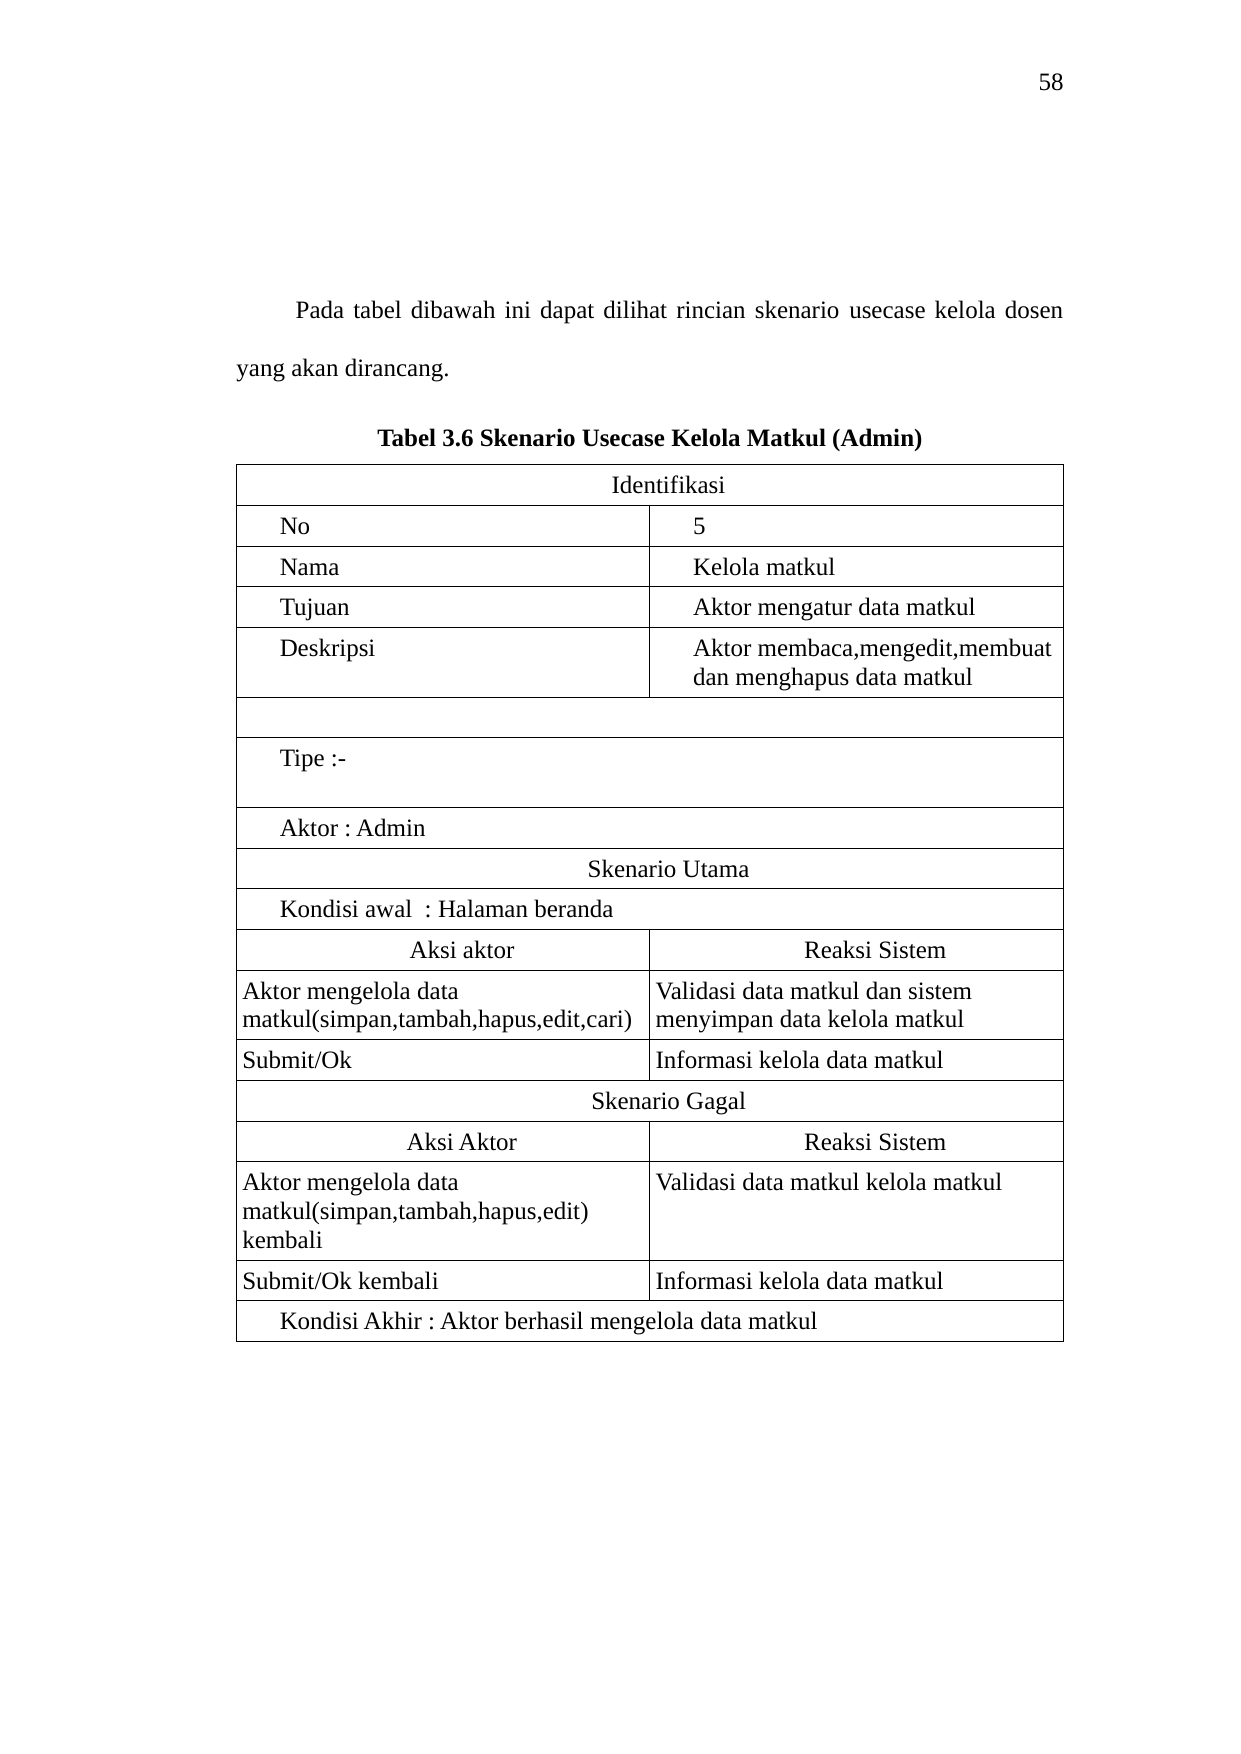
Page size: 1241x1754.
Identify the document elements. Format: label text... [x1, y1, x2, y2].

table_cell 5 [650, 506, 1063, 546]
table_cell Tipe :- [237, 738, 1063, 807]
table_cell Informasi kelola data matkul [650, 1040, 1063, 1080]
table_cell Aksi aktor [237, 930, 649, 969]
table_cell Reaksi Sistem [650, 1122, 1063, 1161]
table_cell Skenario Gagal [237, 1081, 1063, 1121]
table_cell Aktor mengelola data matkul(simpan,tambah,hapus,edit,cari) [237, 971, 649, 1039]
table_cell Aktor membaca,mengedit,membuat dan menghapus data matkul [650, 628, 1063, 696]
table_cell Kondisi Akhir : Aktor berhasil mengelola data matkul [237, 1301, 1063, 1341]
table_cell Aktor mengatur data matkul [650, 587, 1063, 627]
table_cell Kelola matkul [650, 547, 1063, 586]
table_cell Submit/Ok [237, 1040, 649, 1080]
table_cell Submit/Ok kembali [237, 1261, 649, 1300]
table_cell Kondisi awal : Halaman beranda [237, 889, 1063, 929]
table_cell Nama [237, 547, 649, 586]
table_cell Skenario Utama [237, 849, 1063, 888]
table_cell Informasi kelola data matkul [650, 1261, 1063, 1300]
table_cell No [237, 506, 649, 546]
text Tabel 3.6 Skenario Usecase Kelola Matkul (Admin) [236, 423, 1063, 452]
table_header Identifikasi [237, 465, 1063, 505]
text Pada tabel dibawah ini dapat dilihat rincian skenario usecase kelola dosen yang akan dirancang. [236, 295, 1063, 382]
table_cell Aktor : Admin [237, 808, 1063, 847]
table_cell Validasi data matkul dan sistem menyimpan data kelola matkul [650, 971, 1063, 1039]
table_cell Aktor mengelola data matkul(simpan,tambah,hapus,edit) kembali [237, 1162, 649, 1259]
table_cell Tujuan [237, 587, 649, 627]
table_cell Validasi data matkul kelola matkul [650, 1162, 1063, 1259]
table_cell [237, 698, 1063, 737]
table_cell Aksi Aktor [237, 1122, 649, 1161]
table_cell Reaksi Sistem [650, 930, 1063, 969]
table_cell Deskripsi [237, 628, 649, 696]
